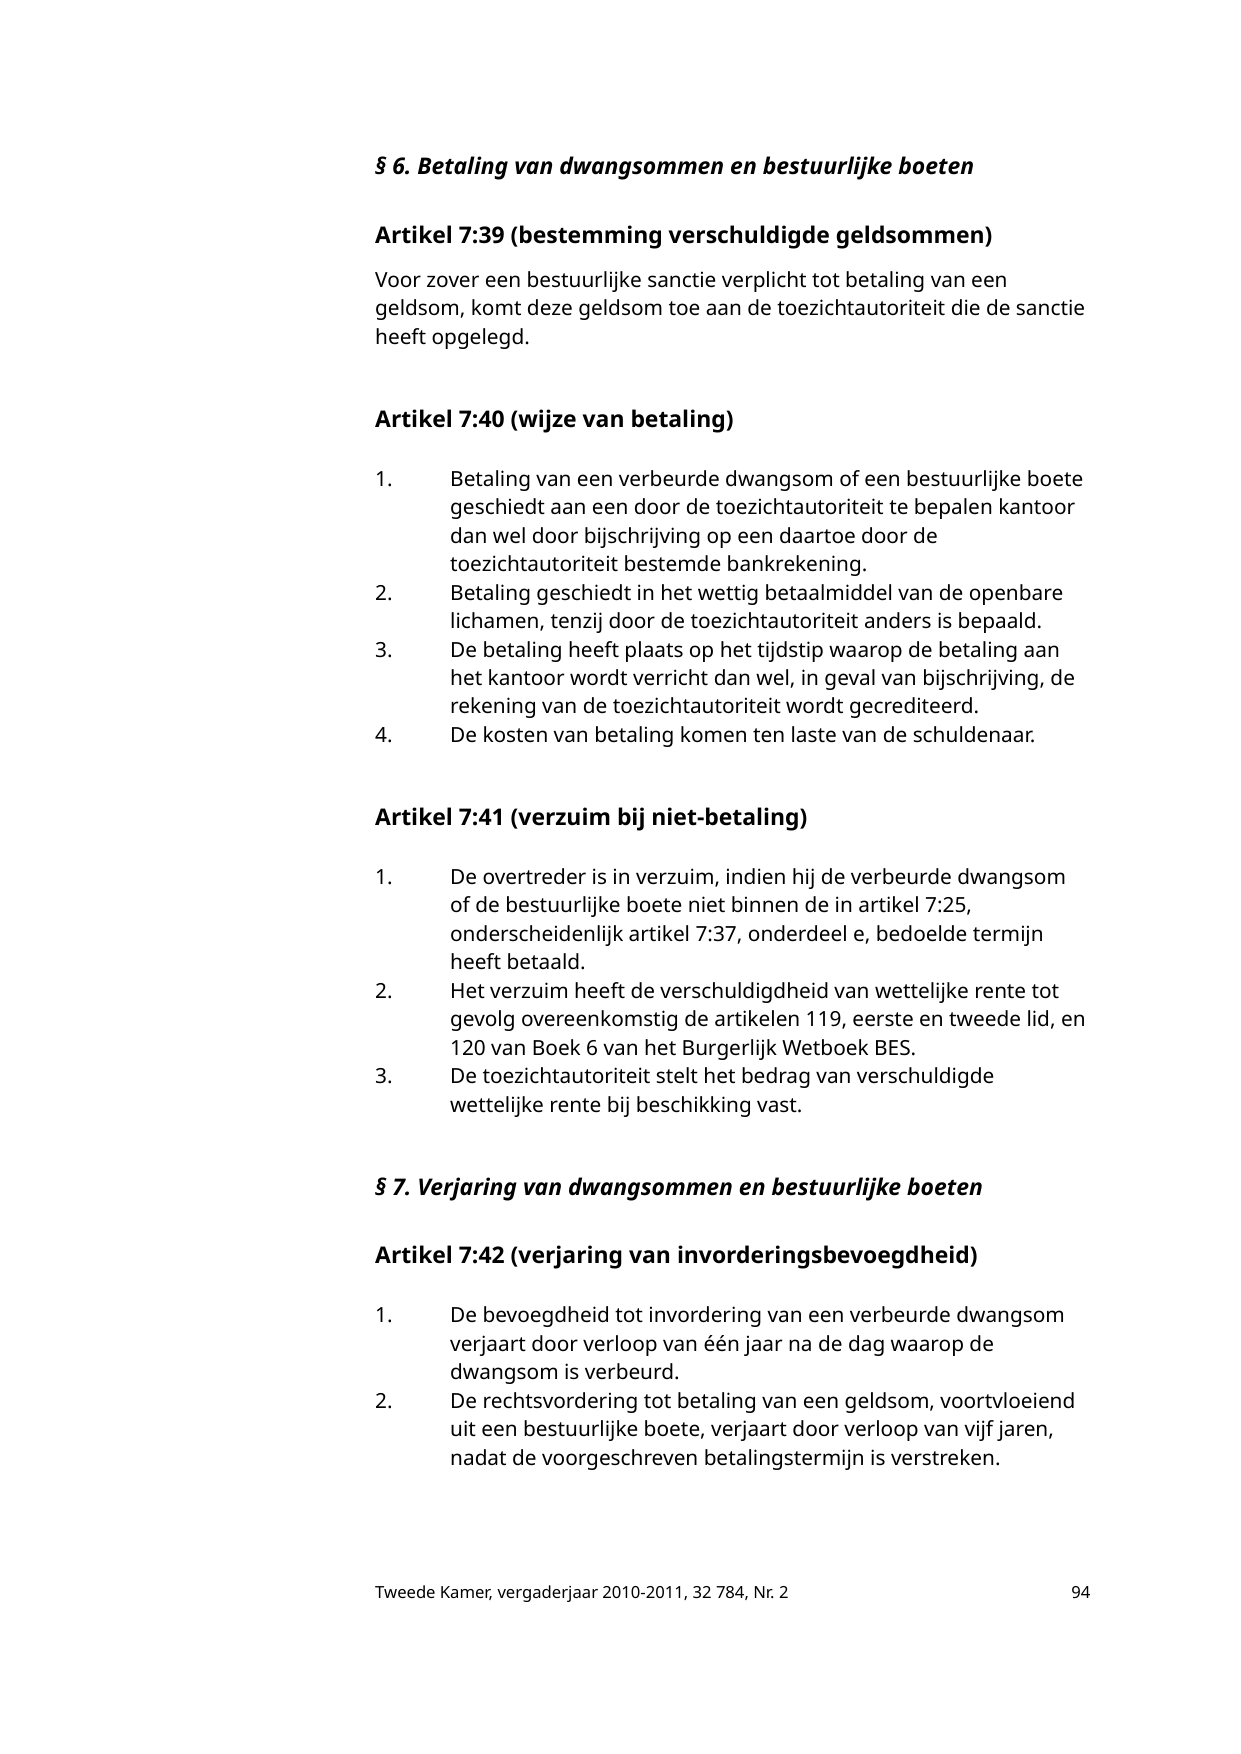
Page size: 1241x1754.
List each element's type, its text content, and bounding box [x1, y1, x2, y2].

list De kosten van betaling komen ten laste van de schuldenaar. [375, 720, 1090, 748]
list Betaling van een verbeurde dwangsom of een bestuurlijke boete geschiedt aan een door de toezichtautoriteit te bepalen kantoor dan wel door bijschrijving op een daartoe door de toezichtautoriteit bestemde bankrekening. [375, 464, 1090, 578]
list De bevoegdheid tot invordering van een verbeurde dwangsom verjaart door verloop van één jaar na de dag waarop de dwangsom is verbeurd. [375, 1301, 1090, 1386]
subtitle Artikel 7:39 (bestemming verschuldigde geldsommen) [375, 219, 1090, 250]
list Het verzuim heeft de verschuldigdheid van wettelijke rente tot gevolg overeenkomstig de artikelen 119, eerste en tweede lid, en 120 van Boek 6 van het Burgerlijk Wetboek BES. [375, 976, 1090, 1061]
list De toezichtautoriteit stelt het bedrag van verschuldigde wettelijke rente bij beschikking vast. [375, 1061, 1090, 1118]
list Betaling geschiedt in het wettig betaalmiddel van de openbare lichamen, tenzij door de toezichtautoriteit anders is bepaald. [375, 578, 1090, 635]
subtitle Artikel 7:42 (verjaring van invorderingsbevoegdheid) [375, 1239, 1090, 1271]
subtitle § 6. Betaling van dwangsommen en bestuurlijke boeten [375, 150, 1090, 181]
list De overtreder is in verzuim, indien hij de verbeurde dwangsom of de bestuurlijke boete niet binnen de in artikel 7:25, onderscheidenlijk artikel 7:37, onderdeel e, bedoelde termijn heeft betaald. [375, 862, 1090, 976]
list De betaling heeft plaats op het tijdstip waarop de betaling aan het kantoor wordt verricht dan wel, in geval van bijschrijving, de rekening van de toezichtautoriteit wordt gecrediteerd. [375, 635, 1090, 720]
subtitle § 7. Verjaring van dwangsommen en bestuurlijke boeten [375, 1171, 1090, 1202]
subtitle Artikel 7:41 (verzuim bij niet-betaling) [375, 801, 1090, 832]
text Voor zover een bestuurlijke sanctie verplicht tot betaling van een geldsom, komt deze geldsom toe aan de toezichtautoriteit die de sanctie heeft opgelegd. [375, 265, 1090, 350]
list De rechtsvordering tot betaling van een geldsom, voortvloeiend uit een bestuurlijke boete, verjaart door verloop van vijf jaren, nadat de voorgeschreven betalingstermijn is verstreken. [375, 1386, 1090, 1471]
subtitle Artikel 7:40 (wijze van betaling) [375, 403, 1090, 434]
